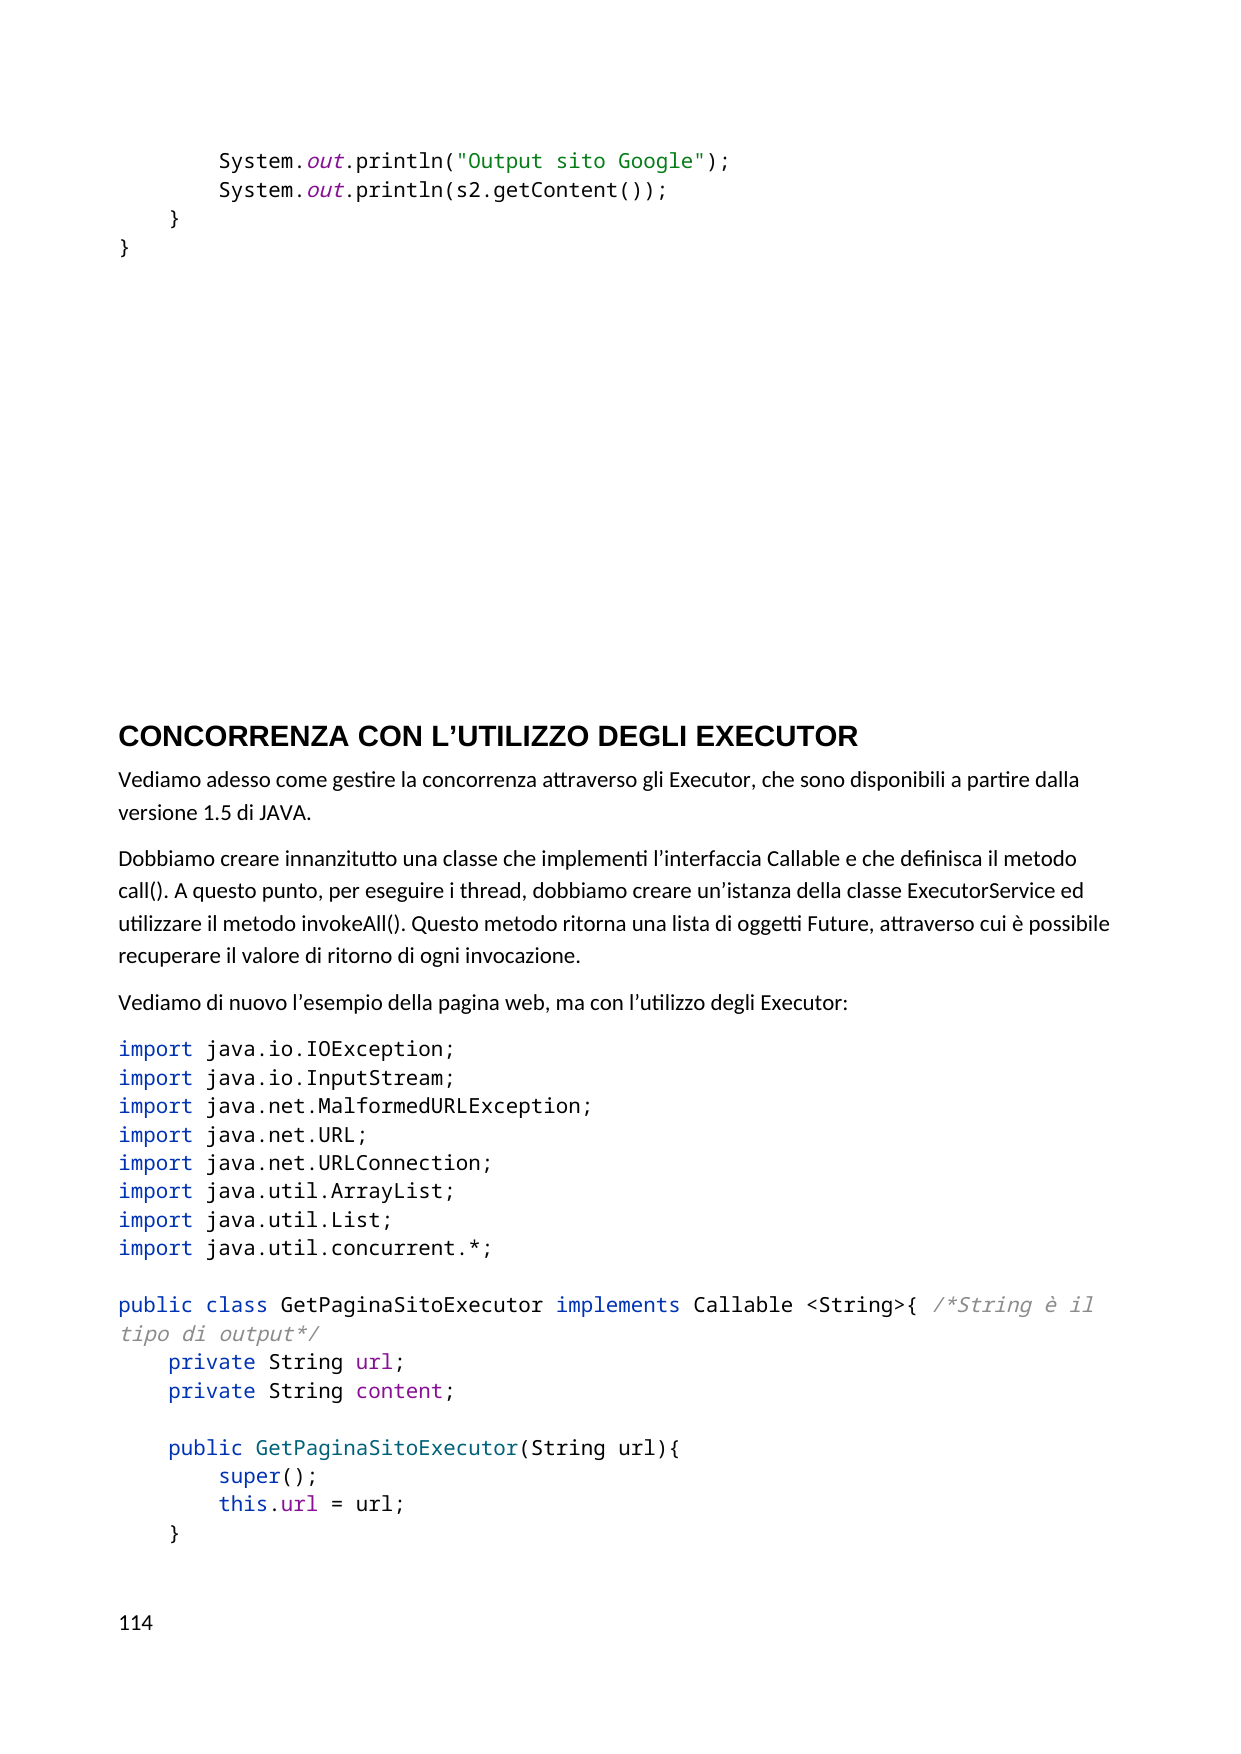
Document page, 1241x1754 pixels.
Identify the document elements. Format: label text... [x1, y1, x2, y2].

text System.out.println("Output sito Google"); System.out.println(s2.getContent()); } } [118, 118, 1122, 316]
text Vediamo di nuovo l’esempio della pagina web, ma con l’utilizzo degli Executor: [118, 988, 1122, 1016]
text Dobbiamo creare innanzitutto una classe che implementi l’interfaccia Callable e che definisca il metodo call(). A questo punto, per eseguire i thread, dobbiamo creare un’istanza della classe ExecutorService ed utilizzare il metodo invokeAll(). Questo metodo ritorna una lista di oggetti Future, attraverso cui è possibile recuperare il valore di ritorno di ogni invocazione. [118, 844, 1122, 969]
subtitle CONCORRENZA CON L’UTILIZZO DEGLI EXECUTOR [118, 719, 1122, 753]
text Vediamo adesso come gestire la concorrenza attraverso gli Executor, che sono disponibili a partire dalla versione 1.5 di JAVA. [118, 765, 1122, 826]
text import java.io.IOException; import java.io.InputStream; import java.net.MalformedURLException; import java.net.URL; import java.net.URLConnection; import java.util.ArrayList; import java.util.List; import java.util.concurrent.*; public class GetPaginaSitoExecutor implements Callable <String>{ /*String è il tipo di output*/ private String url; private String content; public GetPaginaSitoExecutor(String url){ super(); this.url = url; } [118, 1034, 1122, 1575]
